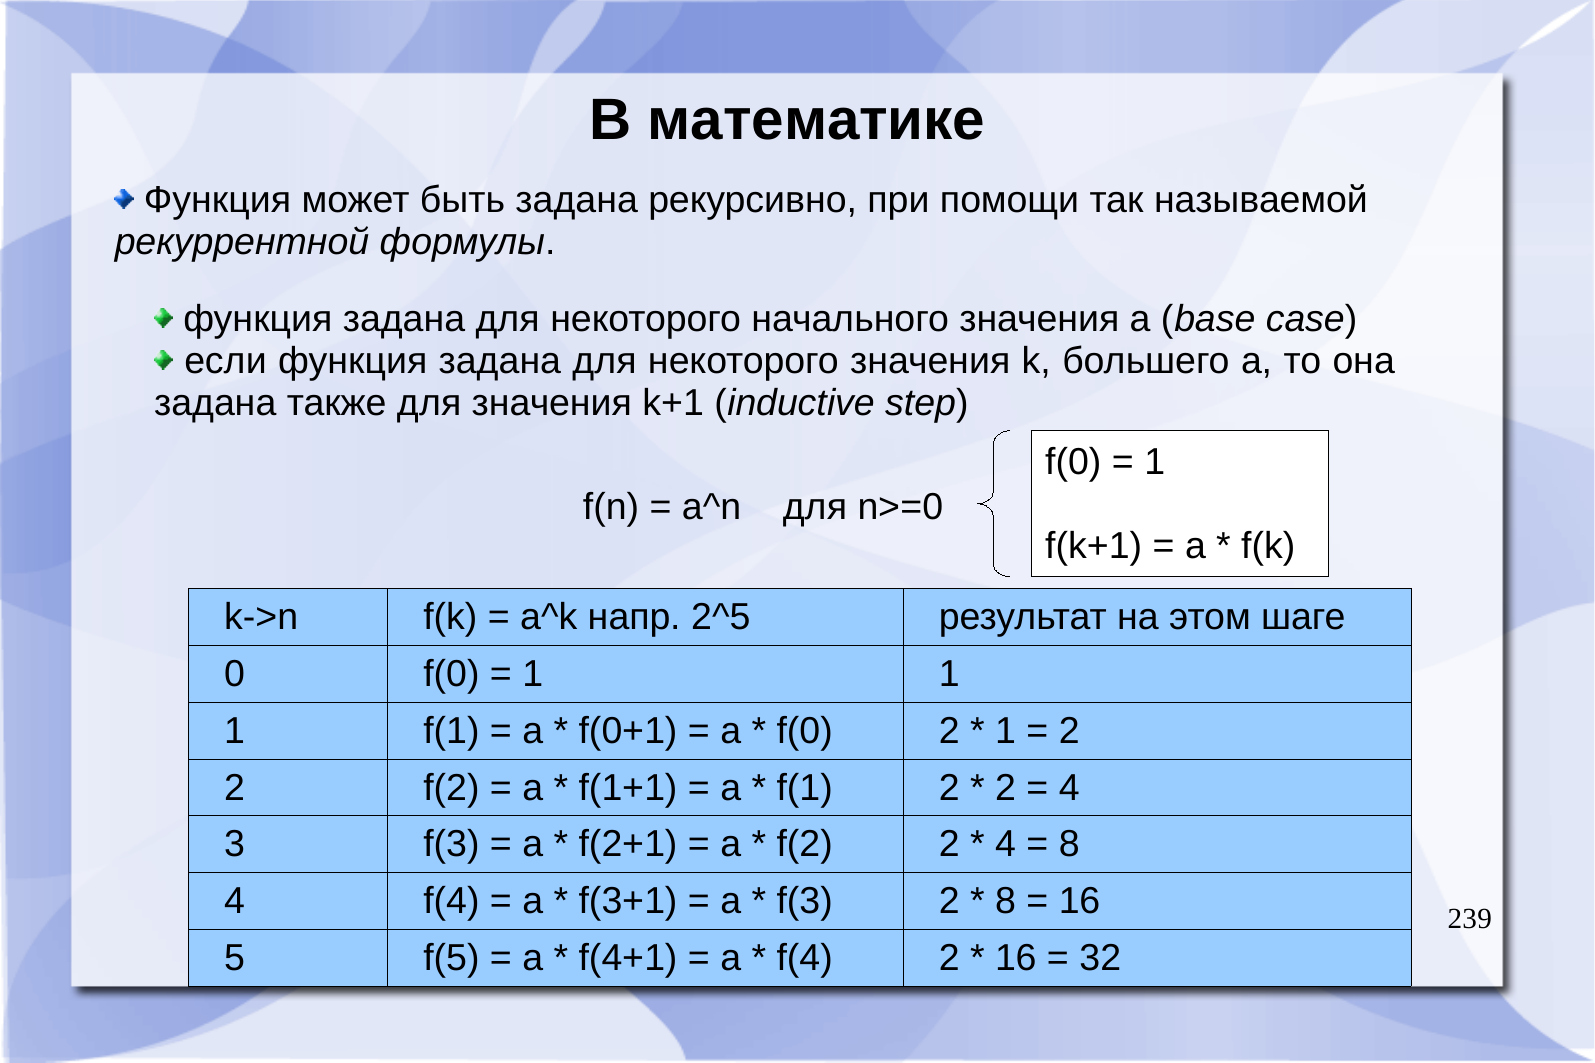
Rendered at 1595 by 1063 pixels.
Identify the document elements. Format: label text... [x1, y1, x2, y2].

table_cell 2 * 4 = 8 [904, 816, 1411, 872]
table_cell 1 [189, 703, 387, 759]
table_header результат на этом шаге [904, 589, 1411, 645]
table_cell 2 * 1 = 2 [904, 703, 1411, 759]
text_box f(n) = a^n для n>=0 [568, 477, 976, 535]
title В математике [75, 75, 1501, 164]
table_cell f(2) = a * f(1+1) = a * f(1) [388, 760, 903, 815]
table_cell f(0) = 1 [388, 646, 903, 702]
table_header k->n [189, 589, 387, 645]
text_box Функция может быть задана рекурсивно, при помощи так называемой рекуррентной формулы. [99, 170, 1469, 270]
picture [0, 0, 1595, 1063]
table_cell 5 [189, 930, 387, 986]
text_box f(0) = 1 f(k+1) = a * f(k) [1031, 430, 1329, 577]
table_cell f(4) = a * f(3+1) = a * f(3) [388, 873, 903, 929]
table_cell 4 [189, 873, 387, 929]
table_cell f(1) = a * f(0+1) = a * f(0) [388, 703, 903, 759]
table_cell 1 [904, 646, 1411, 702]
table_cell 0 [189, 646, 387, 702]
table_cell 3 [189, 816, 387, 872]
table_cell f(3) = a * f(2+1) = a * f(2) [388, 816, 903, 872]
table_cell 2 * 2 = 4 [904, 760, 1411, 815]
table_header f(k) = a^k напр. 2^5 [388, 589, 903, 645]
text_box функция задана для некоторого начального значения a (base case) если функция задана для некоторого значения k, большего a, то она задана также для значения k+1 (inductive step) [139, 290, 1435, 431]
table_cell f(5) = a * f(4+1) = a * f(4) [388, 930, 903, 986]
table_cell 2 [189, 760, 387, 815]
table_cell 2 * 16 = 32 [904, 930, 1411, 986]
table_cell 2 * 8 = 16 [904, 873, 1411, 929]
